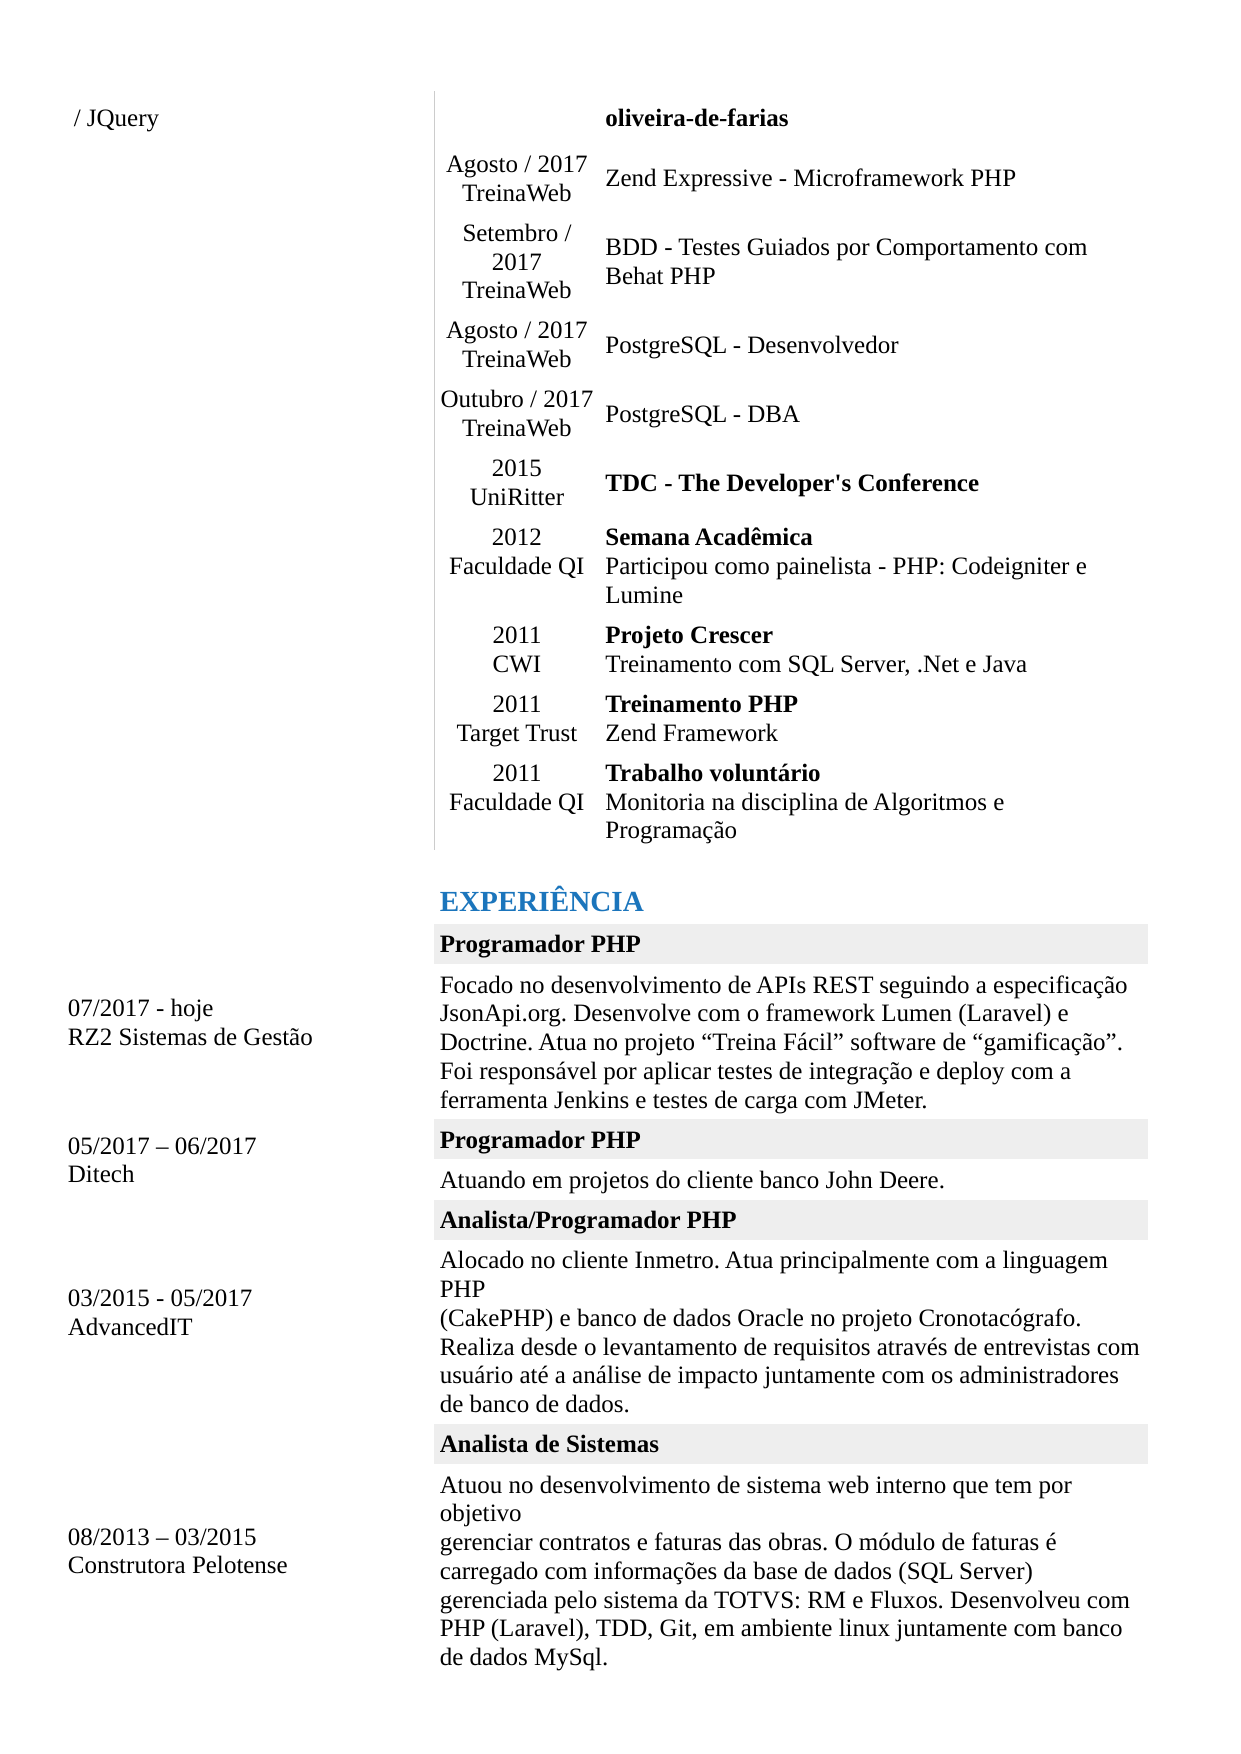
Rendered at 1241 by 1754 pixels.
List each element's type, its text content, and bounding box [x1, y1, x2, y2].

table_cell PostgreSQL - DBA [600, 379, 1148, 448]
table_cell oliveira-de-farias [600, 91, 1148, 143]
table_cell Alocado no cliente Inmetro. Atua principalmente com a linguagem PHP (CakePHP) e banco de dados Oracle no projeto Cronotacógrafo. Realiza desde o levantamento de requisitos através de entrevistas com usuário até a análise de impacto juntamente com os administradores de banco de dados. [434, 1240, 1148, 1424]
table_cell PostgreSQL - Desenvolvedor [600, 310, 1148, 379]
table_cell Outubro / 2017 TreinaWeb [435, 379, 599, 448]
table_cell 2011 Target Trust [435, 684, 599, 752]
table_cell [62, 143, 434, 212]
table_cell Agosto / 2017 TreinaWeb [435, 310, 599, 379]
table_cell [62, 379, 434, 448]
table_cell [62, 753, 434, 850]
table_cell / JQuery [68, 97, 186, 137]
table_header EXPERIÊNCIA [434, 879, 1148, 924]
table_cell 07/2017 - hoje RZ2 Sistemas de Gestão [62, 924, 434, 1119]
table_cell [62, 684, 434, 752]
table_cell Analista de Sistemas [434, 1424, 1148, 1464]
table_cell Zend Expressive - Microframework PHP [600, 143, 1148, 212]
table_cell [186, 97, 429, 137]
table_cell Analista/Programador PHP [434, 1200, 1148, 1240]
table_header [62, 879, 434, 924]
table_cell [435, 91, 599, 143]
table_cell [62, 310, 434, 379]
table_cell Treinamento PHP Zend Framework [600, 684, 1148, 752]
table_cell 2011 Faculdade QI [435, 753, 599, 850]
table_cell [62, 212, 434, 310]
table_cell 2012 Faculdade QI [435, 517, 599, 614]
table_cell [62, 517, 434, 614]
table_cell Programador PHP [434, 1119, 1148, 1159]
table_cell Agosto / 2017 TreinaWeb [435, 143, 599, 212]
table_cell 2015 UniRitter [435, 448, 599, 517]
table_cell [62, 615, 434, 683]
table_cell Atuando em projetos do cliente banco John Deere. [434, 1160, 1148, 1200]
table_cell 2011 CWI [435, 615, 599, 683]
table_cell TDC - The Developer's Conference [600, 448, 1148, 517]
table_cell Semana Acadêmica Participou como painelista - PHP: Codeigniter e Lumine [600, 517, 1148, 614]
table_cell [62, 91, 434, 143]
table_cell Projeto Crescer Treinamento com SQL Server, .Net e Java [600, 615, 1148, 683]
table_cell Atuou no desenvolvimento de sistema web interno que tem por objetivo gerenciar contratos e faturas das obras. O módulo de faturas é carregado com informações da base de dados (SQL Server) gerenciada pelo sistema da TOTVS: RM e Fluxos. Desenvolveu com PHP (Laravel), TDD, Git, em ambiente linux juntamente com banco de dados MySql. [434, 1464, 1148, 1677]
table_cell 08/2013 – 03/2015 Construtora Pelotense [62, 1424, 434, 1677]
table_cell 05/2017 – 06/2017 Ditech [62, 1119, 434, 1200]
table_cell 03/2015 - 05/2017 AdvancedIT [62, 1200, 434, 1424]
table_cell [62, 448, 434, 517]
table_cell Setembro / 2017 TreinaWeb [435, 212, 599, 310]
table_cell Trabalho voluntário Monitoria na disciplina de Algoritmos e Programação [600, 753, 1148, 850]
table_cell BDD - Testes Guiados por Comportamento com Behat PHP [600, 212, 1148, 310]
table_cell Focado no desenvolvimento de APIs REST seguindo a especificação JsonApi.org. Desenvolve com o framework Lumen (Laravel) e Doctrine. Atua no projeto “Treina Fácil” software de “gamificação”. Foi responsável por aplicar testes de integração e deploy com a ferramenta Jenkins e testes de carga com JMeter. [434, 964, 1148, 1119]
table_cell Programador PHP [434, 924, 1148, 964]
